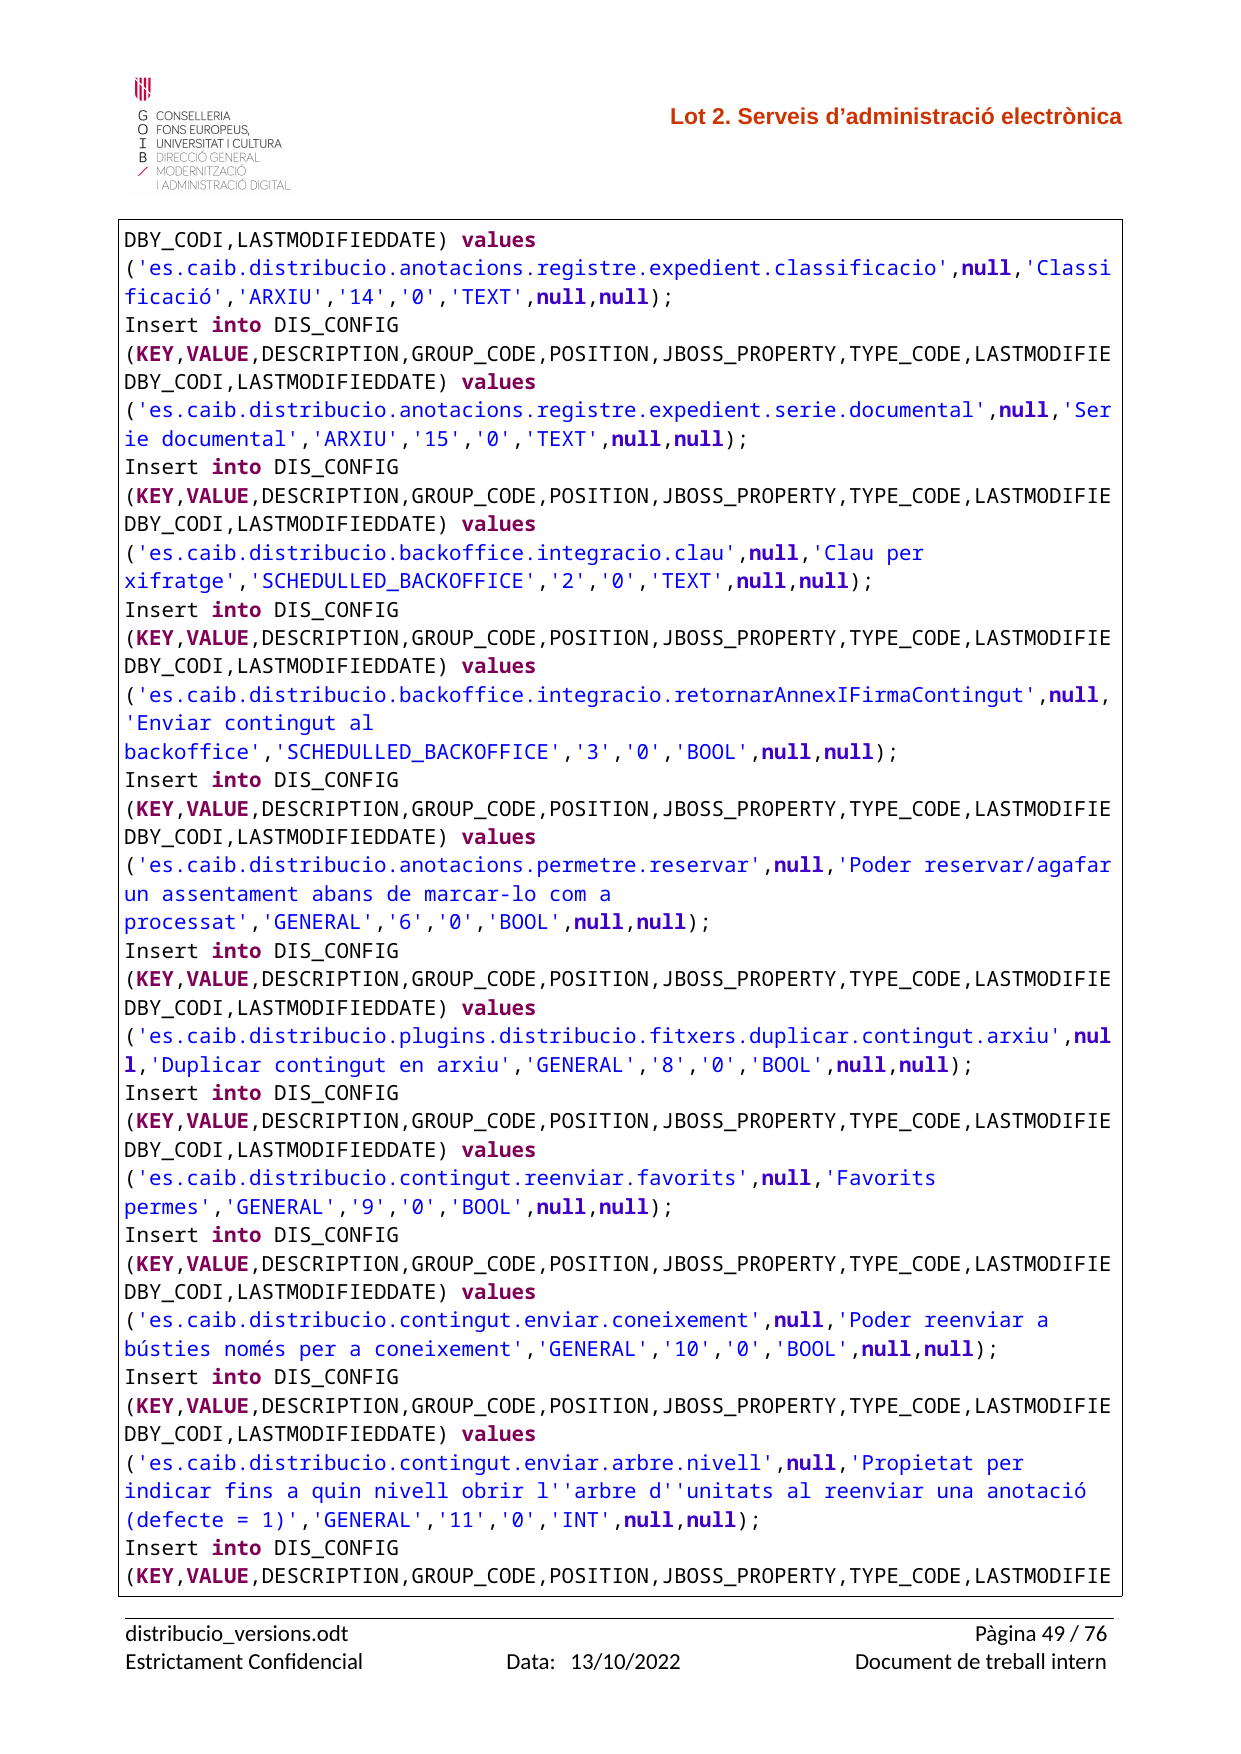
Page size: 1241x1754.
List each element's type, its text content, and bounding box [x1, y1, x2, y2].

table_header DBY_CODI,LASTMODIFIEDDATE) values ('es.caib.distribucio.anotacions.registre.expedient.classificacio',null,'Classificació','ARXIU','14','0','TEXT',null,null); Insert into DIS_CONFIG (KEY,VALUE,DESCRIPTION,GROUP_CODE,POSITION,JBOSS_PROPERTY,TYPE_CODE,LASTMODIFIEDBY_CODI,LASTMODIFIEDDATE) values ('es.caib.distribucio.anotacions.registre.expedient.serie.documental',null,'Serie documental','ARXIU','15','0','TEXT',null,null); Insert into DIS_CONFIG (KEY,VALUE,DESCRIPTION,GROUP_CODE,POSITION,JBOSS_PROPERTY,TYPE_CODE,LASTMODIFIEDBY_CODI,LASTMODIFIEDDATE) values ('es.caib.distribucio.backoffice.integracio.clau',null,'Clau per xifratge','SCHEDULLED_BACKOFFICE','2','0','TEXT',null,null); Insert into DIS_CONFIG (KEY,VALUE,DESCRIPTION,GROUP_CODE,POSITION,JBOSS_PROPERTY,TYPE_CODE,LASTMODIFIEDBY_CODI,LASTMODIFIEDDATE) values ('es.caib.distribucio.backoffice.integracio.retornarAnnexIFirmaContingut',null,'Enviar contingut al backoffice','SCHEDULLED_BACKOFFICE','3','0','BOOL',null,null); Insert into DIS_CONFIG (KEY,VALUE,DESCRIPTION,GROUP_CODE,POSITION,JBOSS_PROPERTY,TYPE_CODE,LASTMODIFIEDBY_CODI,LASTMODIFIEDDATE) values ('es.caib.distribucio.anotacions.permetre.reservar',null,'Poder reservar/agafar un assentament abans de marcar-lo com a processat','GENERAL','6','0','BOOL',null,null); Insert into DIS_CONFIG (KEY,VALUE,DESCRIPTION,GROUP_CODE,POSITION,JBOSS_PROPERTY,TYPE_CODE,LASTMODIFIEDBY_CODI,LASTMODIFIEDDATE) values ('es.caib.distribucio.plugins.distribucio.fitxers.duplicar.contingut.arxiu',null,'Duplicar contingut en arxiu','GENERAL','8','0','BOOL',null,null); Insert into DIS_CONFIG (KEY,VALUE,DESCRIPTION,GROUP_CODE,POSITION,JBOSS_PROPERTY,TYPE_CODE,LASTMODIFIEDBY_CODI,LASTMODIFIEDDATE) values ('es.caib.distribucio.contingut.reenviar.favorits',null,'Favorits permes','GENERAL','9','0','BOOL',null,null); Insert into DIS_CONFIG (KEY,VALUE,DESCRIPTION,GROUP_CODE,POSITION,JBOSS_PROPERTY,TYPE_CODE,LASTMODIFIEDBY_CODI,LASTMODIFIEDDATE) values ('es.caib.distribucio.contingut.enviar.coneixement',null,'Poder reenviar a bústies només per a coneixement','GENERAL','10','0','BOOL',null,null); Insert into DIS_CONFIG (KEY,VALUE,DESCRIPTION,GROUP_CODE,POSITION,JBOSS_PROPERTY,TYPE_CODE,LASTMODIFIEDBY_CODI,LASTMODIFIEDDATE) values ('es.caib.distribucio.contingut.enviar.arbre.nivell',null,'Propietat per indicar fins a quin nivell obrir l''arbre d''unitats al reenviar una anotació (defecte = 1)','GENERAL','11','0','INT',null,null); Insert into DIS_CONFIG (KEY,VALUE,DESCRIPTION,GROUP_CODE,POSITION,JBOSS_PROPERTY,TYPE_CODE,LASTMODIFIE [119, 220, 1122, 1596]
picture [126, 70, 299, 197]
